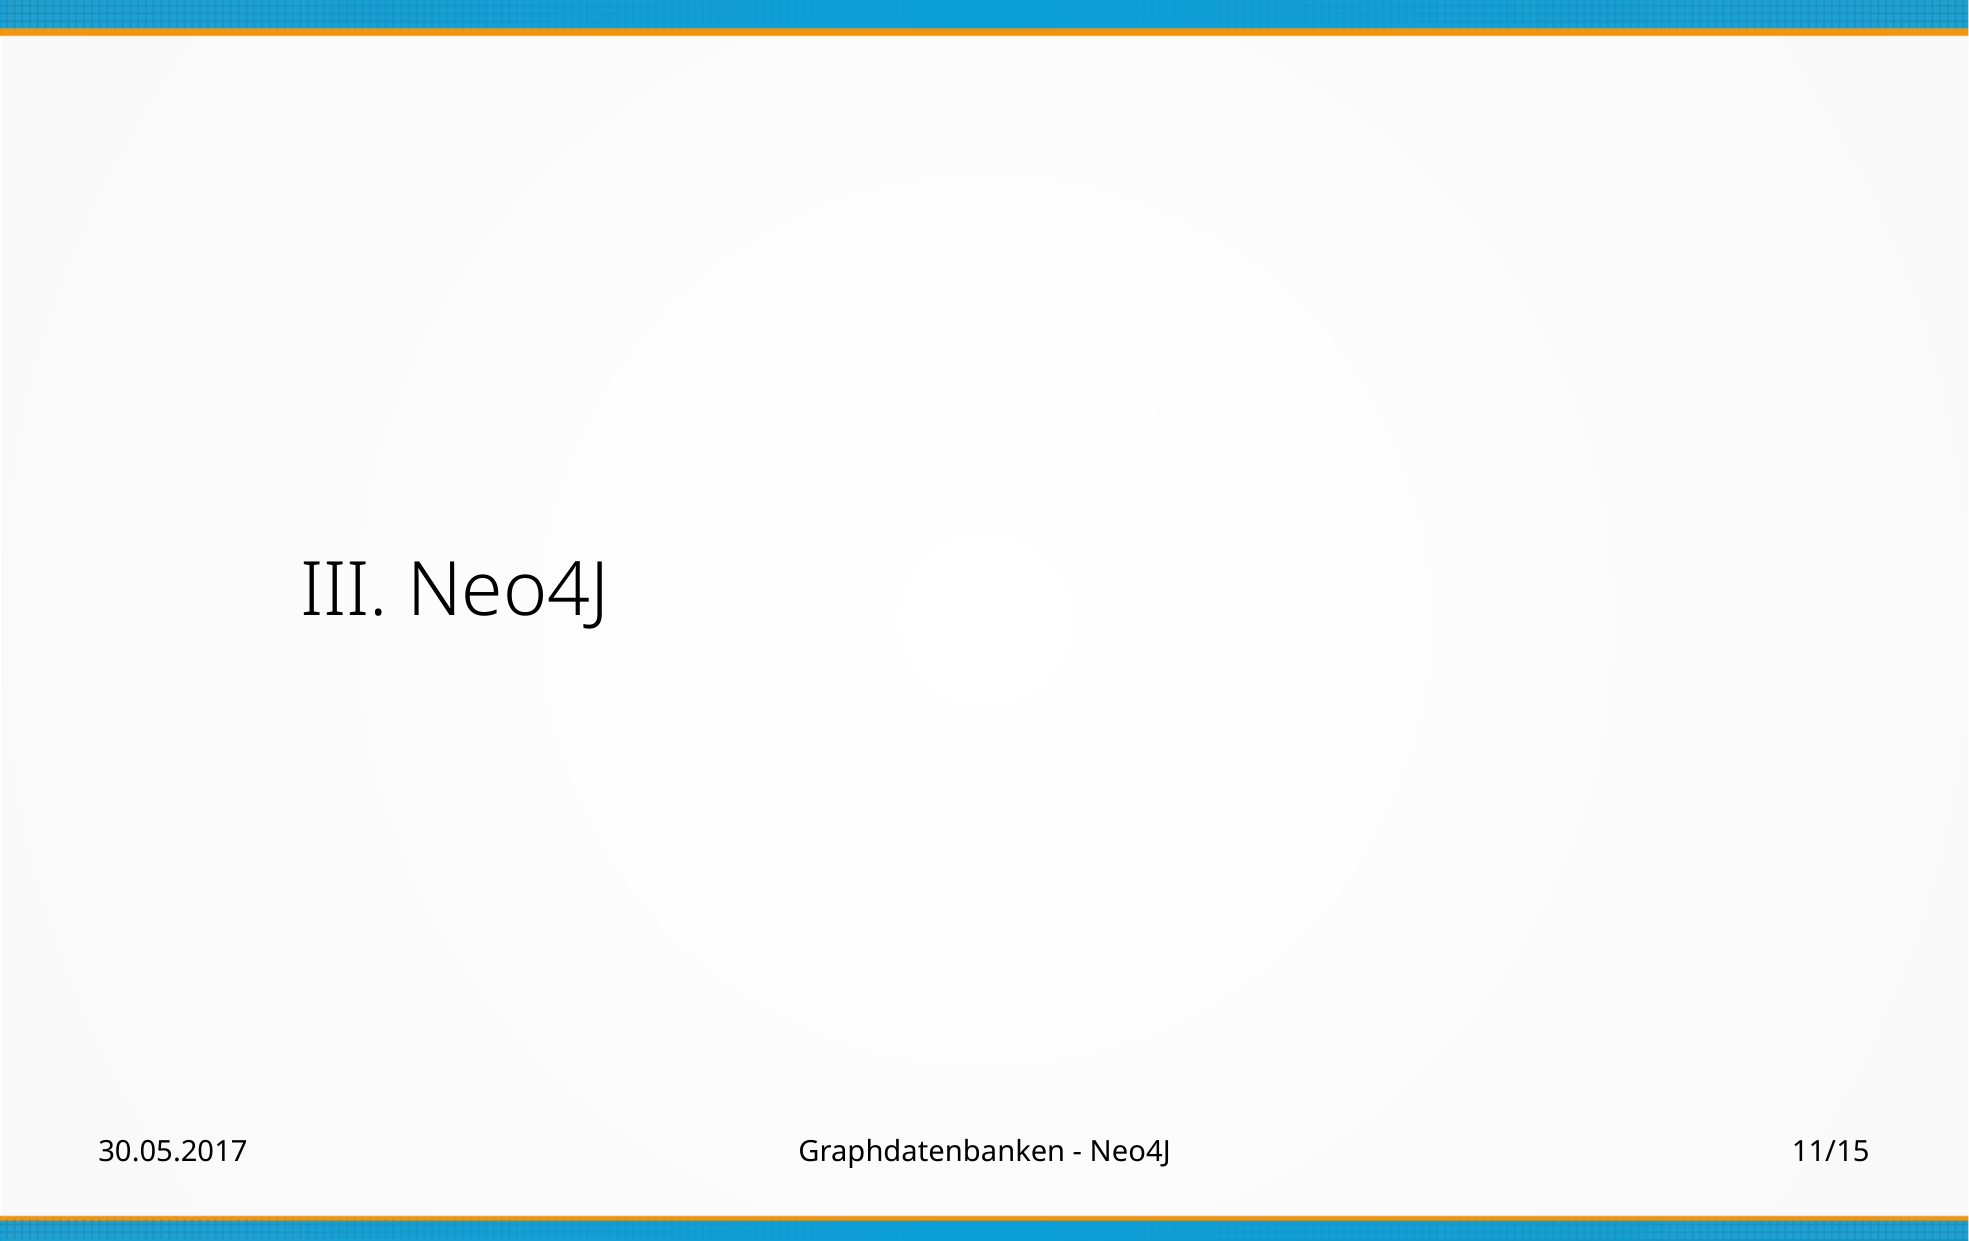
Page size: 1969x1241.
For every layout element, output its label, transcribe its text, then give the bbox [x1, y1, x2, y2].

title III. Neo4J [300, 482, 1687, 691]
picture [0, 0, 1969, 1241]
